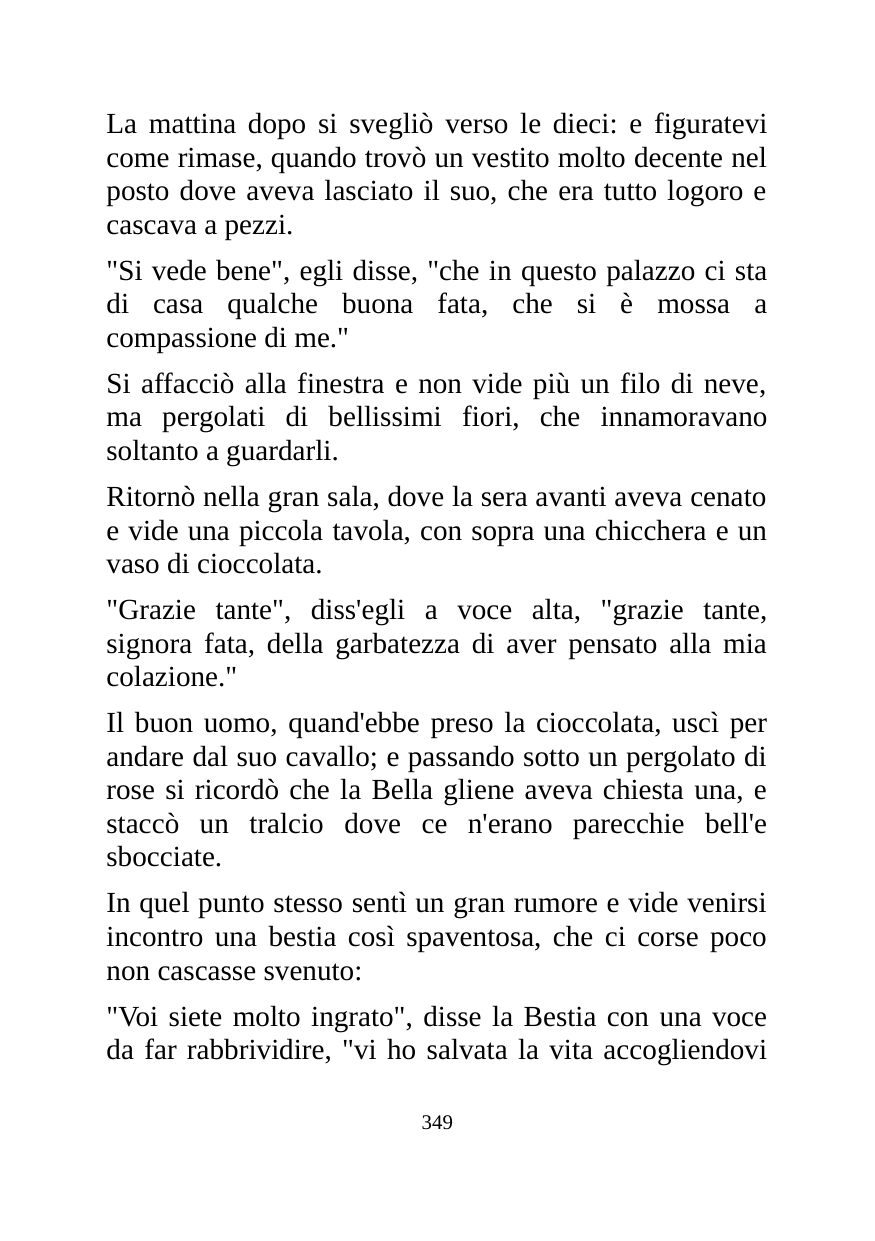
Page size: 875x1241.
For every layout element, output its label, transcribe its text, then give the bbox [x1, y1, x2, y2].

text Ritornò nella gran sala, dove la sera avanti aveva cenato e vide una piccola tavola, con sopra una chicchera e un vaso di cioccolata. [106, 479, 768, 580]
text "Voi siete molto ingrato", disse la Bestia con una voce da far rabbrividire, "vi ho salvata la vita accogliendovi [106, 999, 768, 1066]
text Si affacciò alla finestra e non vide più un filo di neve, ma pergolati di bellissimi fiori, che innamoravano soltanto a guardarli. [106, 366, 768, 467]
text "Grazie tante", diss'egli a voce alta, "grazie tante, signora fata, della garbatezza di aver pensato alla mia colazione." [106, 592, 768, 693]
text La mattina dopo si svegliò verso le dieci: e figuratevi come rimase, quando trovò un vestito molto decente nel posto dove aveva lasciato il suo, che era tutto logoro e cascava a pezzi. [106, 106, 768, 240]
text "Si vede bene", egli disse, "che in questo palazzo ci sta di casa qualche buona fata, che si è mossa a compassione di me." [106, 253, 768, 353]
text In quel punto stesso sentì un gran rumore e vide venirsi incontro una bestia così spaventosa, che ci corse poco non cascasse svenuto: [106, 886, 768, 986]
text Il buon uomo, quand'ebbe preso la cioccolata, uscì per andare dal suo cavallo; e passando sotto un pergolato di rose si ricordò che la Bella gliene aveva chiesta una, e staccò un tralcio dove ce n'erano parecchie bell'e sbocciate. [106, 705, 768, 873]
